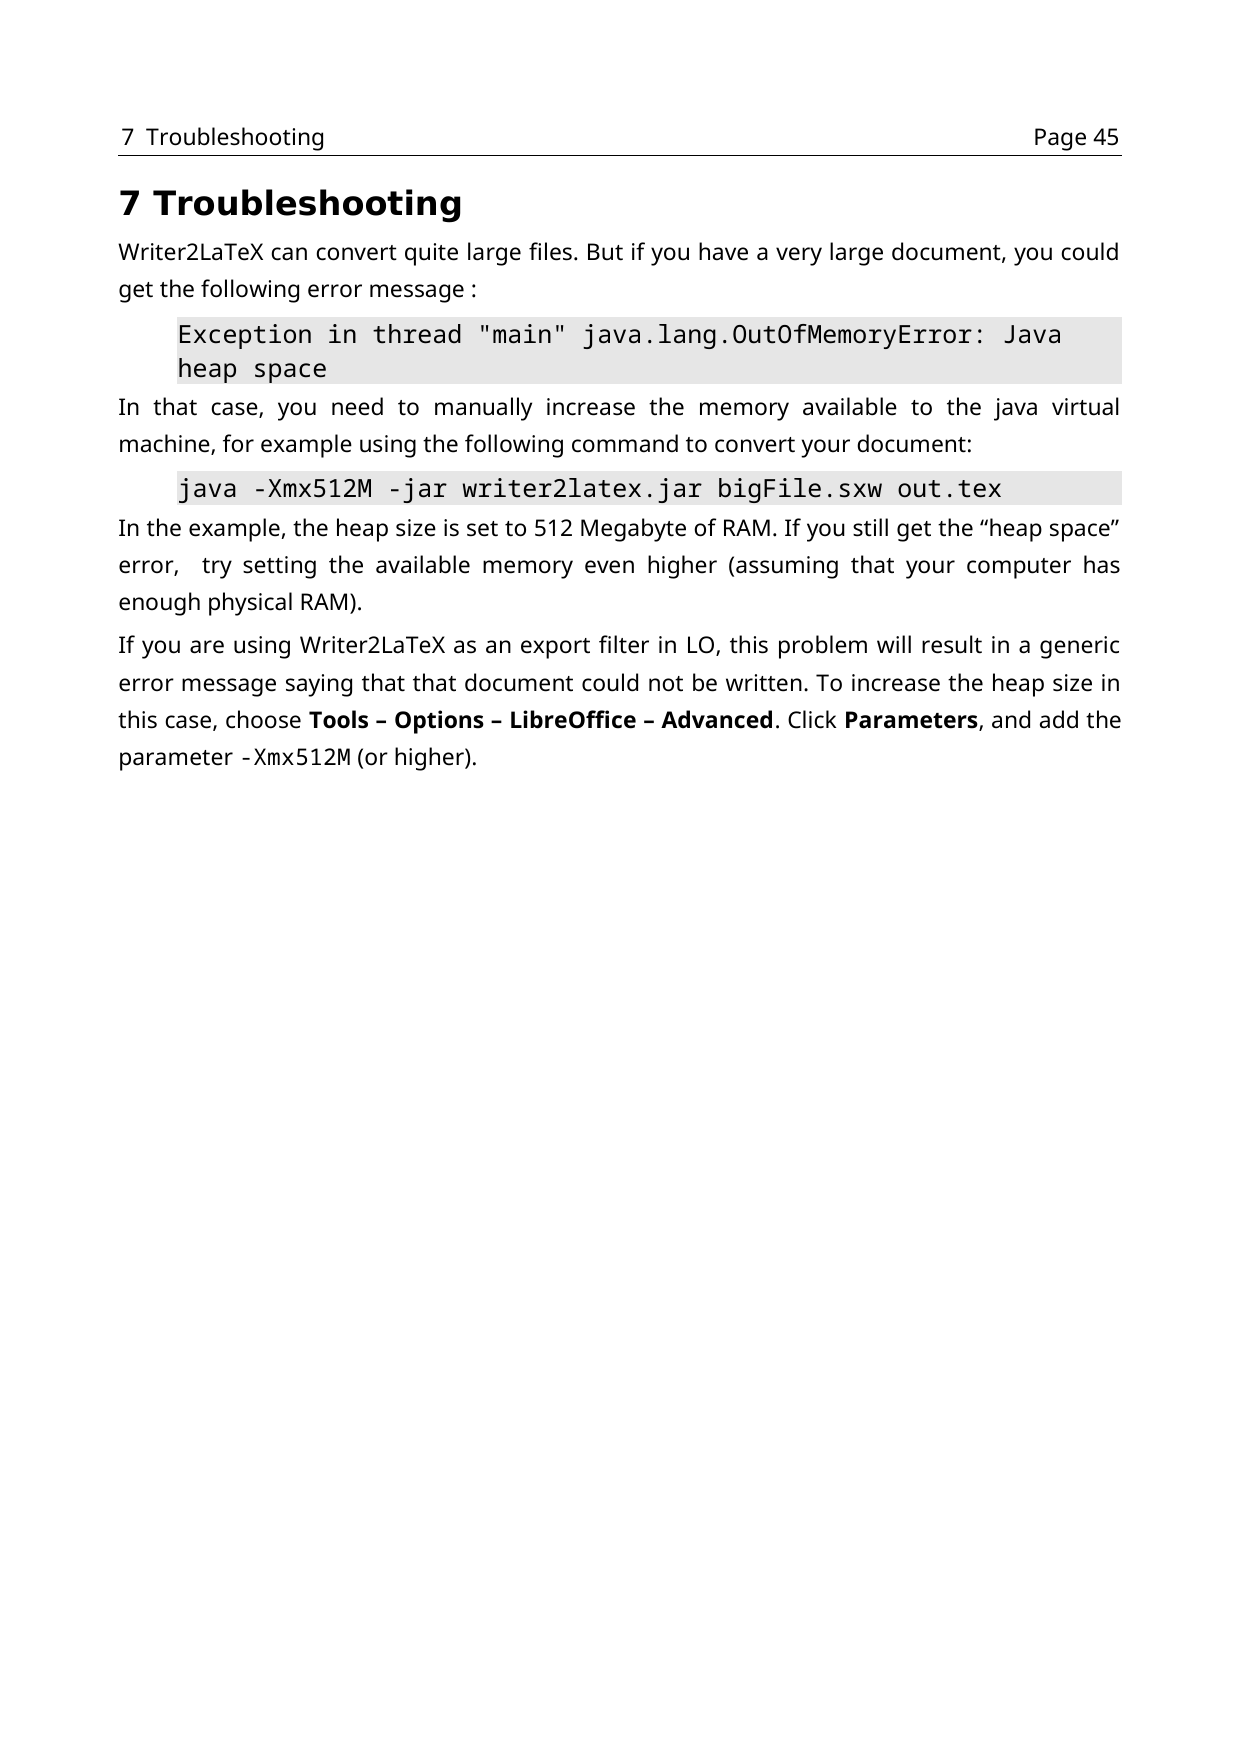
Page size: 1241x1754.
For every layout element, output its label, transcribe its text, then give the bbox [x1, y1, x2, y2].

text In the example, the heap size is set to 512 Megabyte of RAM. If you still get the “heap space” error, try setting the available memory even higher (assuming that your computer has enough physical RAM). [118, 511, 1122, 617]
subtitle Troubleshooting [118, 184, 1122, 223]
text Exception in thread "main" java.lang.OutOfMemoryError: Java heap space [177, 317, 1122, 384]
text java -Xmx512M -jar writer2latex.jar bigFile.sxw out.tex [177, 471, 1122, 505]
text Writer2LaTeX can convert quite large files. But if you have a very large document, you could get the following error message : [118, 236, 1122, 304]
text If you are using Writer2LaTeX as an export filter in LO, this problem will result in a generic error message saying that that document could not be written. To increase the heap size in this case, choose Tools – Options – LibreOffice – Advanced. Click Parameters, and add the parameter -Xmx512M (or higher). [118, 629, 1122, 772]
text In that case, you need to manually increase the memory available to the java virtual machine, for example using the following command to convert your document: [118, 391, 1122, 459]
